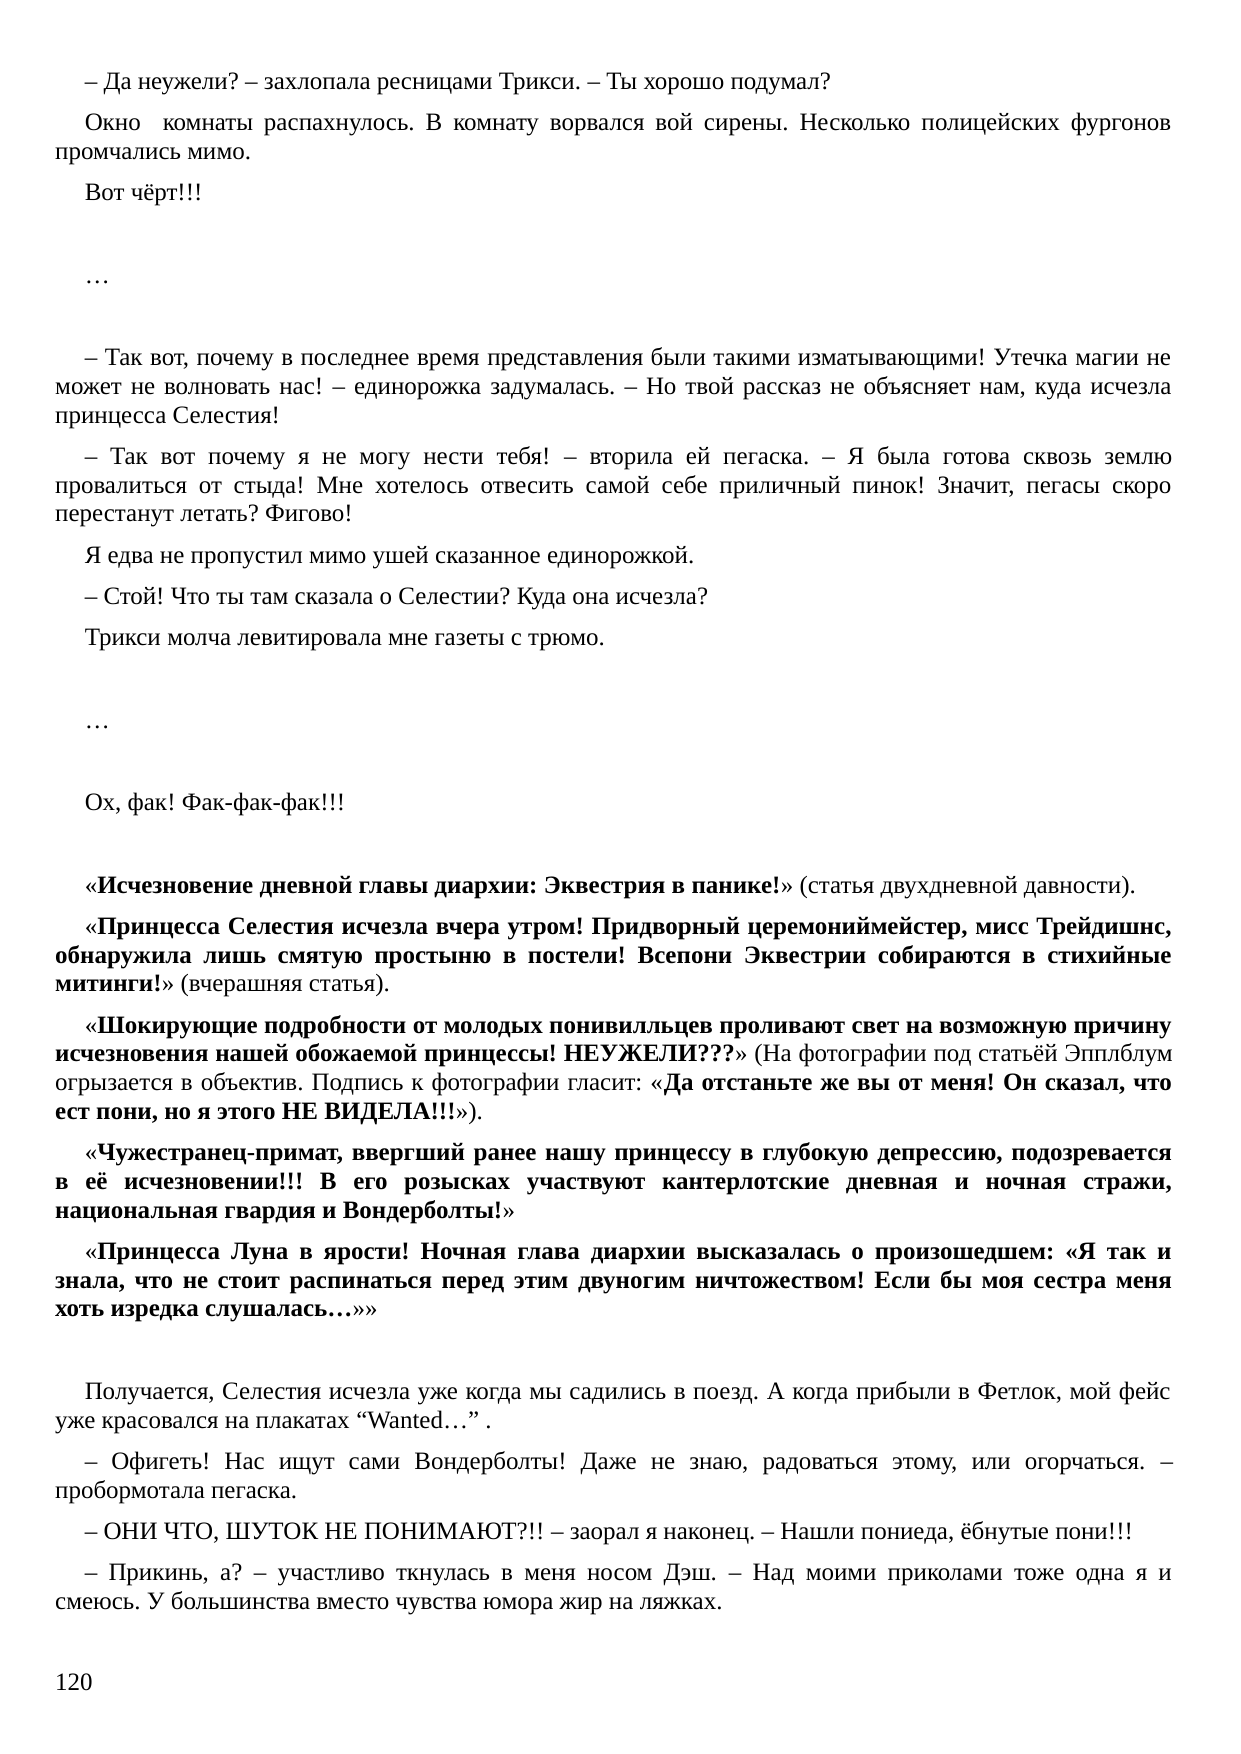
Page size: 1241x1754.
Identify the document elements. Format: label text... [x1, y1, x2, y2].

text «Чужестранец-примат, ввергший ранее нашу принцессу в глубокую депрессию, подозревается в её исчезновении!!! В его розысках участвуют кантерлотские дневная и ночная стражи, национальная гвардия и Вондерболты!» [55, 1137, 1173, 1223]
text Вот чёрт!!! [55, 177, 1173, 206]
text – ОНИ ЧТО, ШУТОК НЕ ПОНИМАЮТ?!! – заорал я наконец. – Нашли пониеда, ёбнутые пони!!! [55, 1516, 1173, 1545]
text Ох, фак! Фак-фак-фак!!! [55, 787, 1173, 816]
text «Шокирующие подробности от молодых понивилльцев проливают свет на возможную причину исчезновения нашей обожаемой принцессы! НЕУЖЕЛИ???» (На фотографии под статьёй Эпплблум огрызается в объектив. Подпись к фотографии гласит: «Да отстаньте же вы от меня! Он сказал, что ест пони, но я этого НЕ ВИДЕЛА!!!»). [55, 1010, 1173, 1125]
text «Принцесса Луна в ярости! Ночная глава диархии высказалась о произошедшем: «Я так и знала, что не стоит распинаться перед этим двуногим ничтожеством! Если бы моя сестра меня хоть изредка слушалась…»» [55, 1236, 1173, 1322]
text Я едва не пропустил мимо ушей сказанное единорожкой. [55, 540, 1173, 568]
text – Так вот, почему в последнее время представления были такими изматывающими! Утечка магии не может не волновать нас! – единорожка задумалась. – Но твой рассказ не объясняет нам, куда исчезла принцесса Селестия! [55, 342, 1173, 428]
text Трикси молча левитировала мне газеты с трюмо. [55, 622, 1173, 651]
text – Прикинь, а? – участливо ткнулась в меня носом Дэш. – Над моими приколами тоже одна я и смеюсь. У большинства вместо чувства юмора жир на ляжках. [55, 1557, 1173, 1615]
text Получается, Селестия исчезла уже когда мы садились в поезд. А когда прибыли в Фетлок, мой фейс уже красовался на плакатах “Wanted…” . [55, 1376, 1173, 1433]
text – Стой! Что ты там сказала о Селестии? Куда она исчезла? [55, 581, 1173, 610]
text «Принцесса Селестия исчезла вчера утром! Придворный церемониймейстер, мисс Трейдишнс, обнаружила лишь смятую простыню в постели! Всепони Эквестрии собираются в стихийные митинги!» (вчерашняя статья). [55, 911, 1173, 997]
text – Да неужели? – захлопала ресницами Трикси. – Ты хорошо подумал? [55, 66, 1173, 95]
text … [55, 705, 1173, 733]
text Окно комнаты распахнулось. В комнату ворвался вой сирены. Несколько полицейских фургонов промчались мимо. [55, 107, 1173, 165]
text «Исчезновение дневной главы диархии: Эквестрия в панике!» (статья двухдневной давности). [55, 870, 1173, 898]
text – Так вот почему я не могу нести тебя! – вторила ей пегаска. – Я была готова сквозь землю провалиться от стыда! Мне хотелось отвесить самой себе приличный пинок! Значит, пегасы скоро перестанут летать? Фигово! [55, 441, 1173, 527]
text – Офигеть! Нас ищут сами Вондерболты! Даже не знаю, радоваться этому, или огорчаться. – пробормотала пегаска. [55, 1446, 1173, 1503]
text … [55, 260, 1173, 288]
